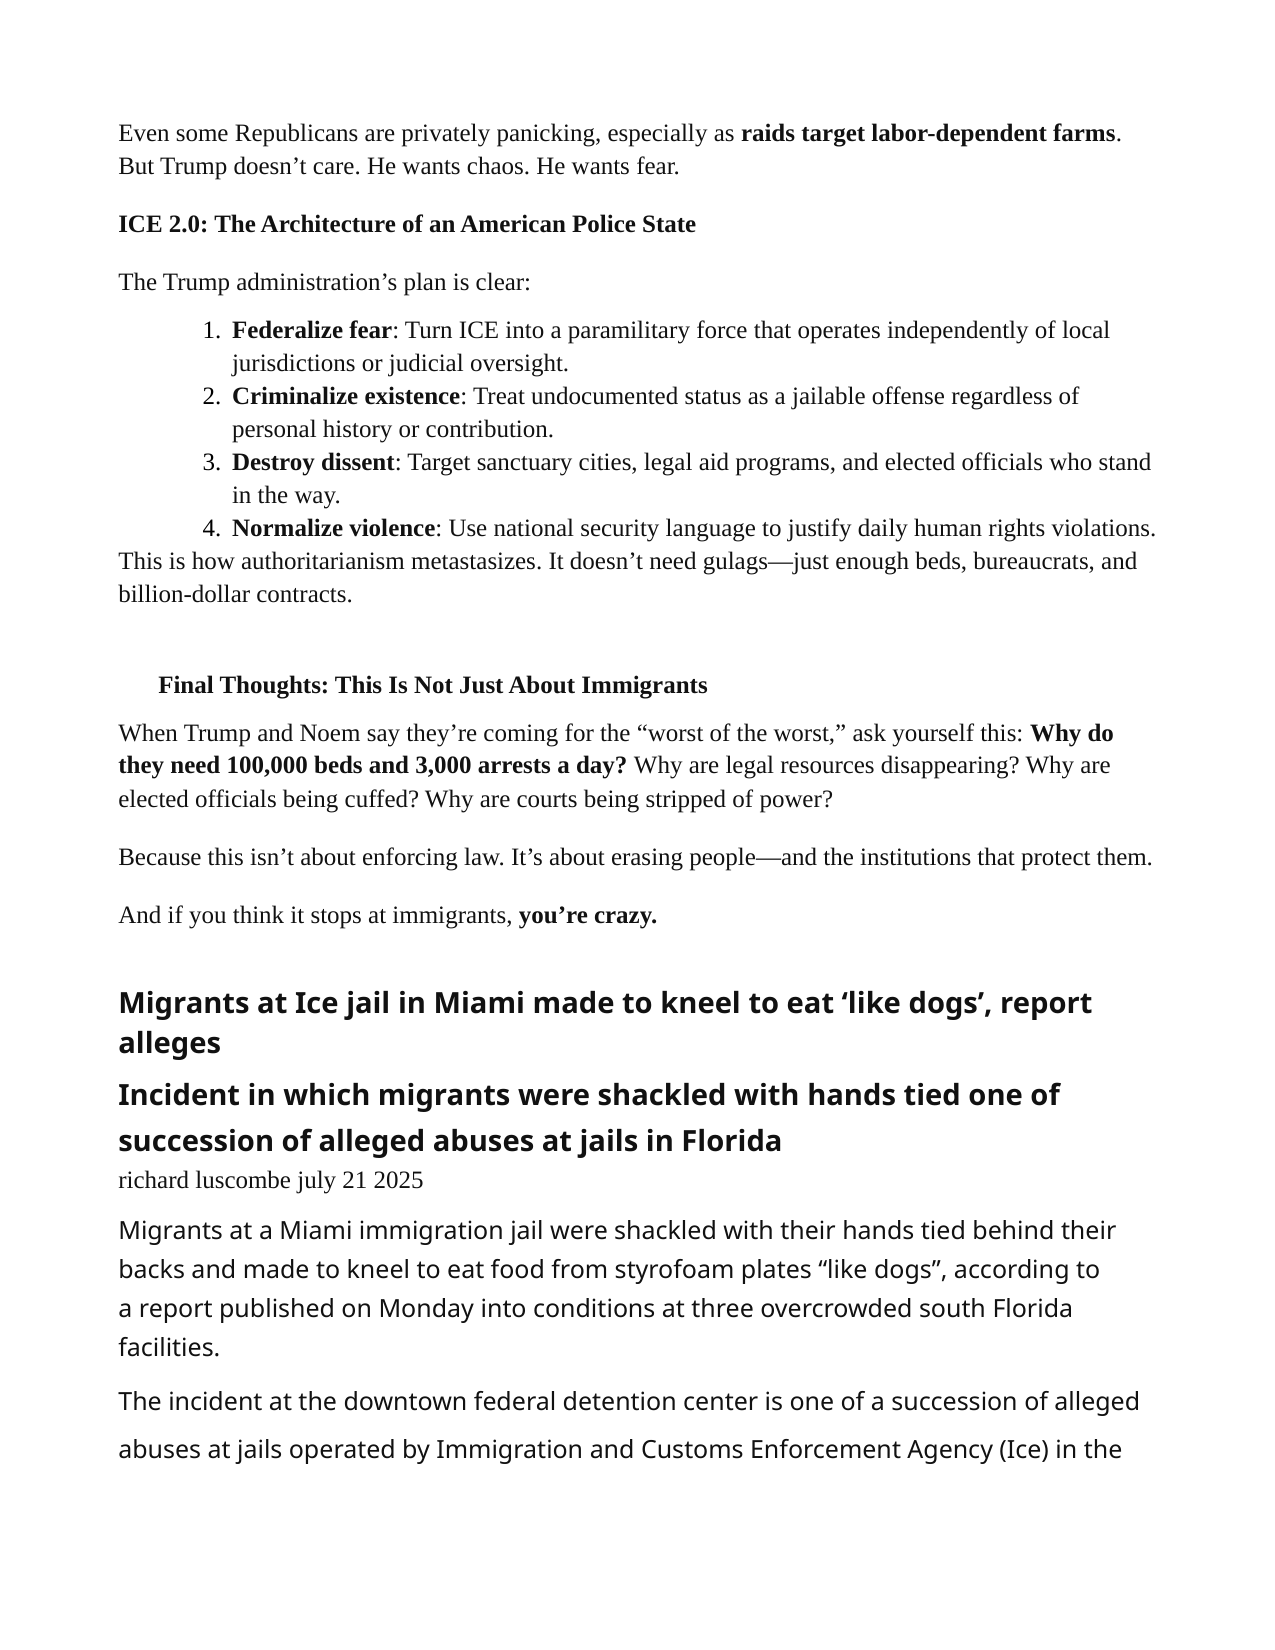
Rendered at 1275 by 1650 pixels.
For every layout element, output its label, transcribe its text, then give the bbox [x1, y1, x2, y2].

list Criminalize existence: Treat undocumented status as a jailable offense regardless of personal history or contribution. [202, 381, 1157, 443]
text ICE 2.0: The Architecture of an American Police State [118, 209, 1157, 238]
text Final Thoughts: This Is Not Just About Immigrants [158, 637, 1117, 699]
list Normalize violence: Use national security language to justify daily human rights violations. [202, 513, 1157, 542]
list Federalize fear: Turn ICE into a paramilitary force that operates independently of local jurisdictions or judicial oversight. [202, 315, 1157, 377]
text The incident at the downtown federal detention center is one of a succession of alleged abuses at jails operated by Immigration and Customs Enforcement Agency (Ice) in the [118, 1384, 1157, 1466]
text Because this isn’t about enforcing law. It’s about erasing people—and the institutions that protect them. [118, 842, 1157, 870]
text richard luscombe july 21 2025 [118, 1165, 1157, 1194]
text When Trump and Noem say they’re coming for the “worst of the worst,” ask yourself this: Why do they need 100,000 beds and 3,000 arrests a day? Why are legal resources disappearing? Why are elected officials being cuffed? Why are courts being stripped of power? [118, 718, 1157, 812]
text This is how authoritarianism metastasizes. It doesn’t need gulags—just enough beds, bureaucrats, and billion-dollar contracts. [118, 546, 1157, 608]
list Destroy dissent: Target sanctuary cities, legal aid programs, and elected officials who stand in the way. [202, 447, 1157, 509]
text And if you think it stops at immigrants, you’re crazy. [118, 900, 1157, 928]
text The Trump administration’s plan is clear: [118, 267, 1157, 296]
text Even some Republicans are privately panicking, especially as raids target labor-dependent farms. But Trump doesn’t care. He wants chaos. He wants fear. [118, 118, 1157, 180]
text Incident in which migrants were shackled with hands tied one of succession of alleged abuses at jails in Florida [118, 1074, 1157, 1159]
subtitle Migrants at Ice jail in Miami made to kneel to eat ‘like dogs’, report alleges [118, 983, 1117, 1062]
text Migrants at a Miami immigration jail were shackled with their hands tied behind their backs and made to kneel to eat food from styrofoam plates “like dogs”, according to a report published on Monday into conditions at three overcrowded south Florida facilities. [118, 1213, 1157, 1364]
